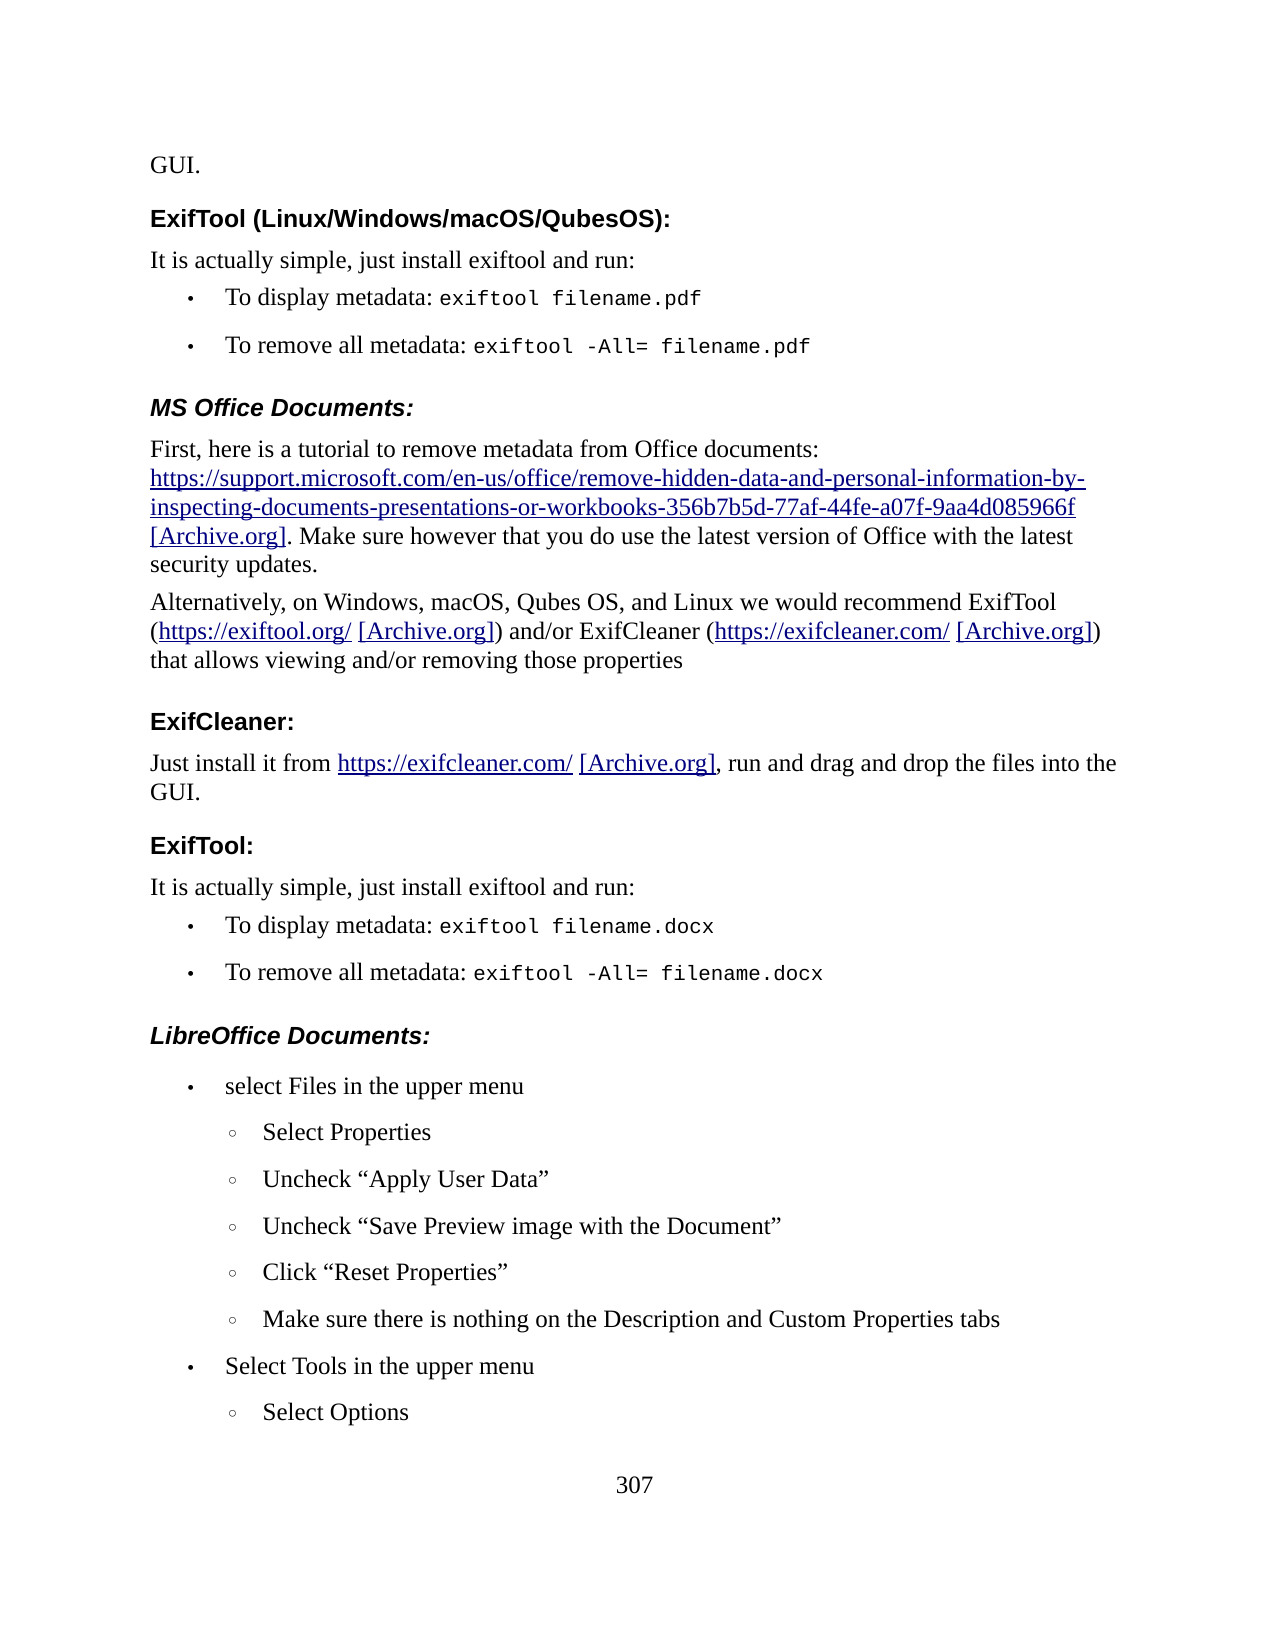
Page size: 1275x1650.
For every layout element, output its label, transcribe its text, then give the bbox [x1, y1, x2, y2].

list Select Options [225, 1397, 1125, 1426]
list To remove all metadata: exiftool -All= filename.pdf [187, 330, 1125, 359]
text It is actually simple, just install exiftool and run: [150, 245, 1125, 273]
subtitle ExifTool (Linux/Windows/macOS/QubesOS): [150, 204, 1125, 232]
list Make sure there is nothing on the Description and Custom Properties tabs [225, 1304, 1125, 1333]
subtitle ExifCleaner: [150, 707, 1125, 736]
list To remove all metadata: exiftool -All= filename.docx [187, 957, 1125, 987]
list Uncheck “Save Preview image with the Document” [225, 1211, 1125, 1239]
list select Files in the upper menu [187, 1071, 1125, 1099]
subtitle ExifTool: [150, 831, 1125, 859]
subtitle MS Office Documents: [150, 393, 1125, 422]
list Click “Reset Properties” [225, 1257, 1125, 1286]
list To display metadata: exiftool filename.pdf [187, 282, 1125, 312]
text GUI. [150, 150, 1125, 179]
text Alternatively, on Windows, macOS, Qubes OS, and Linux we would recommend ExifTool (https://exiftool.org/ [Archive.org]) and/or ExifCleaner (https://exifcleaner.com/ [Archive.org]) that allows viewing and/or removing those properties [150, 587, 1125, 673]
list To display metadata: exiftool filename.docx [187, 910, 1125, 939]
text Just install it from https://exifcleaner.com/ [Archive.org], run and drag and drop the files into the GUI. [150, 748, 1125, 806]
list Uncheck “Apply User Data” [225, 1164, 1125, 1193]
text First, here is a tutorial to remove metadata from Office documents: https://support.microsoft.com/en-us/office/remove-hidden-data-and-personal-information-by-inspecting-documents-presentations-or-workbooks-356b7b5d-77af-44fe-a07f-9aa4d085966f [Archive.org]. Make sure however that you do use the latest version of Office with the latest security updates. [150, 434, 1125, 578]
text It is actually simple, just install exiftool and run: [150, 872, 1125, 901]
list Select Properties [225, 1117, 1125, 1146]
list Select Tools in the upper menu [187, 1351, 1125, 1379]
subtitle LibreOffice Documents: [150, 1021, 1125, 1049]
